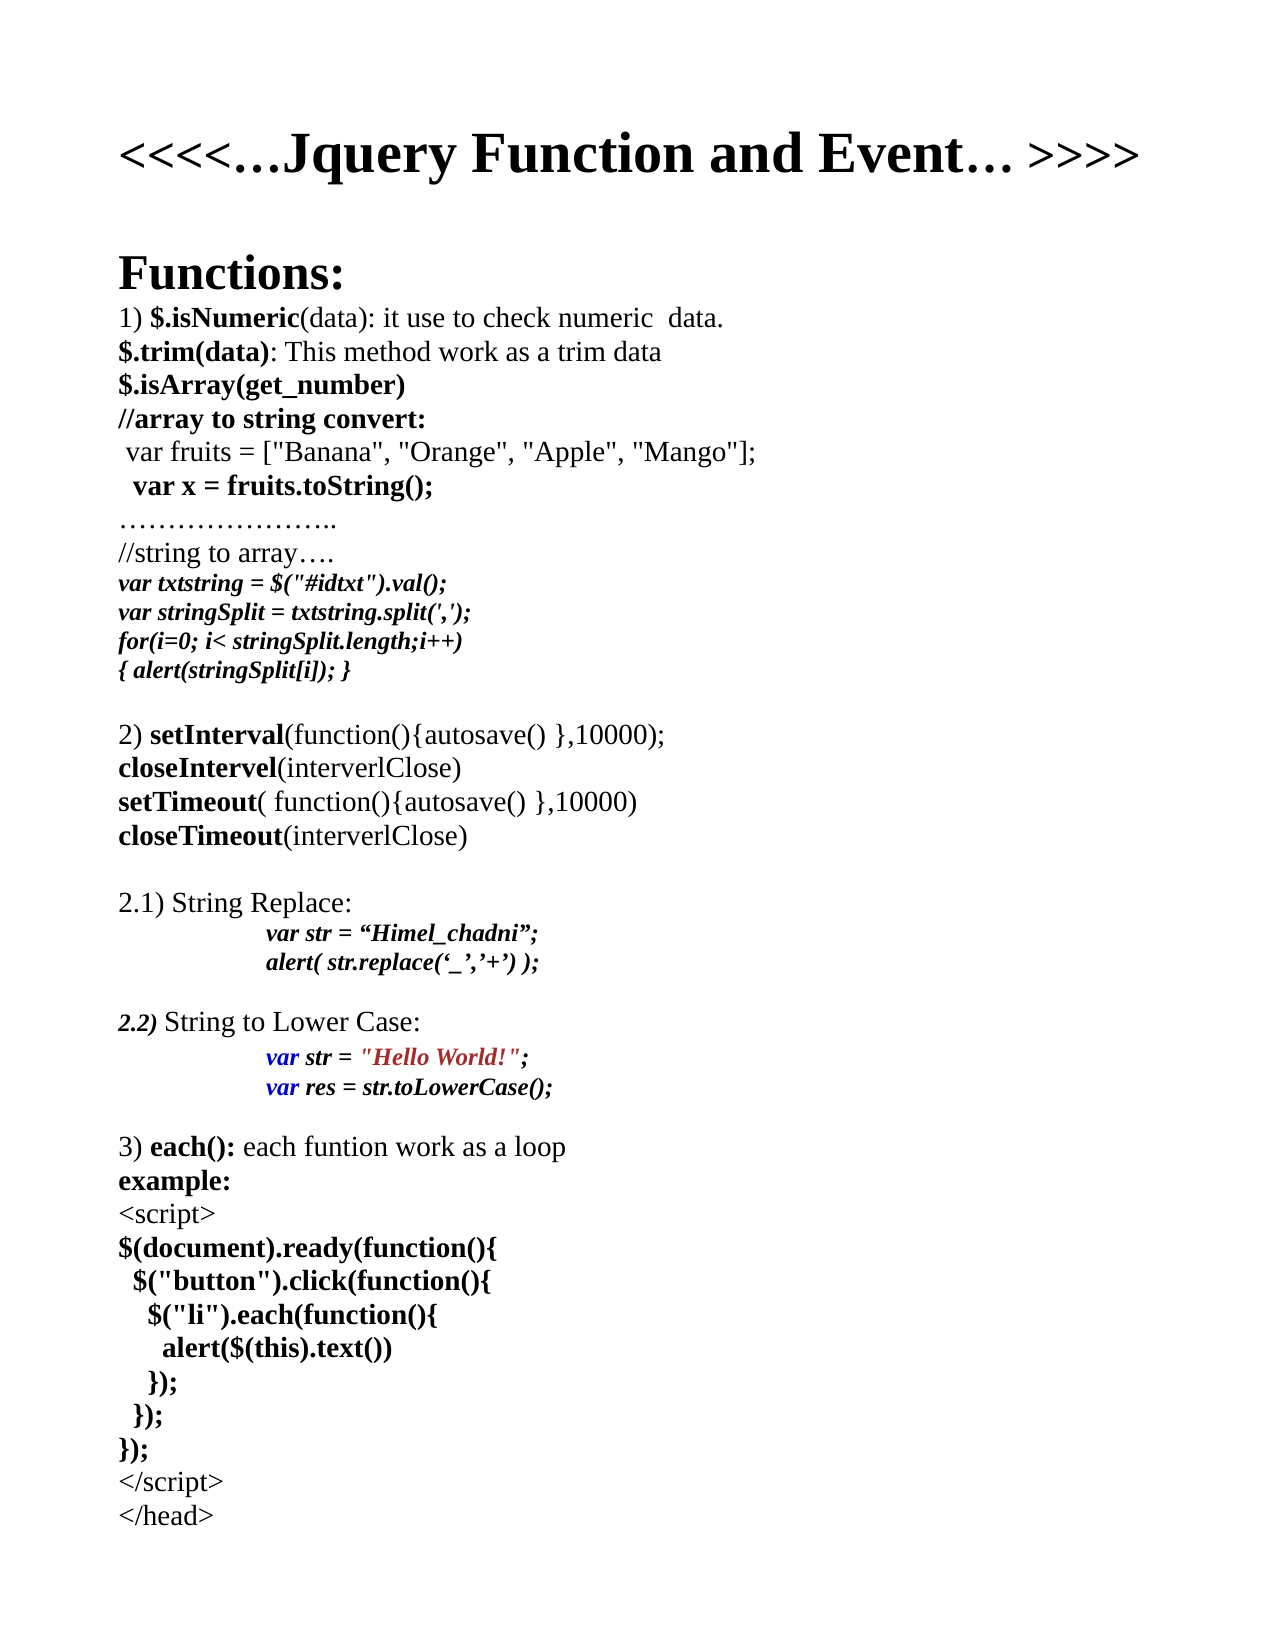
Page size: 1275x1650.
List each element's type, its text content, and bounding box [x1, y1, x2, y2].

text closeIntervel(interverlClose) [118, 751, 1157, 784]
text example: [118, 1163, 1157, 1196]
text $.trim(data): This method work as a trim data [118, 334, 1157, 367]
text $("li").each(function(){ [118, 1297, 1157, 1330]
text var str = “Himel_chadni”; [118, 918, 1157, 947]
text 2.1) String Replace: [118, 885, 1157, 918]
text 2.2) String to Lower Case: [118, 1004, 1157, 1038]
text </script> [118, 1464, 1157, 1498]
text }); [118, 1364, 1157, 1397]
text { alert(stringSplit[i]); } [118, 655, 1157, 683]
text 3) each(): each funtion work as a loop [118, 1129, 1157, 1163]
text var stringSplit = txtstring.split(','); [118, 597, 1157, 626]
text var fruits = ["Banana", "Orange", "Apple", "Mango"]; [118, 434, 1157, 468]
text closeTimeout(interverlClose) [118, 818, 1157, 851]
text }); [118, 1397, 1157, 1431]
text 1) $.isNumeric(data): it use to check numeric data. [118, 300, 1157, 334]
text //array to string convert: [118, 401, 1157, 434]
text <<<<…Jquery Function and Event… >>>> Functions: [118, 118, 1157, 300]
text var x = fruits.toString(); [118, 468, 1157, 501]
text </head> [118, 1498, 1157, 1532]
text for(i=0; i< stringSplit.length;i++) [118, 626, 1157, 655]
text $.isArray(get_number) [118, 367, 1157, 401]
text <script> [118, 1196, 1157, 1230]
text $(document).ready(function(){ [118, 1230, 1157, 1263]
text alert( str.replace(‘_’,’+’) ); [118, 947, 1157, 976]
text //string to array…. [118, 535, 1157, 568]
text }); [118, 1431, 1157, 1464]
text var str = "Hello World!"; var res = str.toLowerCase(); [118, 1038, 1157, 1100]
text alert($(this).text()) [118, 1330, 1157, 1364]
text setTimeout( function(){autosave() },10000) [118, 784, 1157, 818]
text $("button").click(function(){ [118, 1263, 1157, 1297]
text var txtstring = $("#idtxt").val(); [118, 568, 1157, 597]
text ………………….. [118, 501, 1157, 535]
text 2) setInterval(function(){autosave() },10000); [118, 717, 1157, 751]
